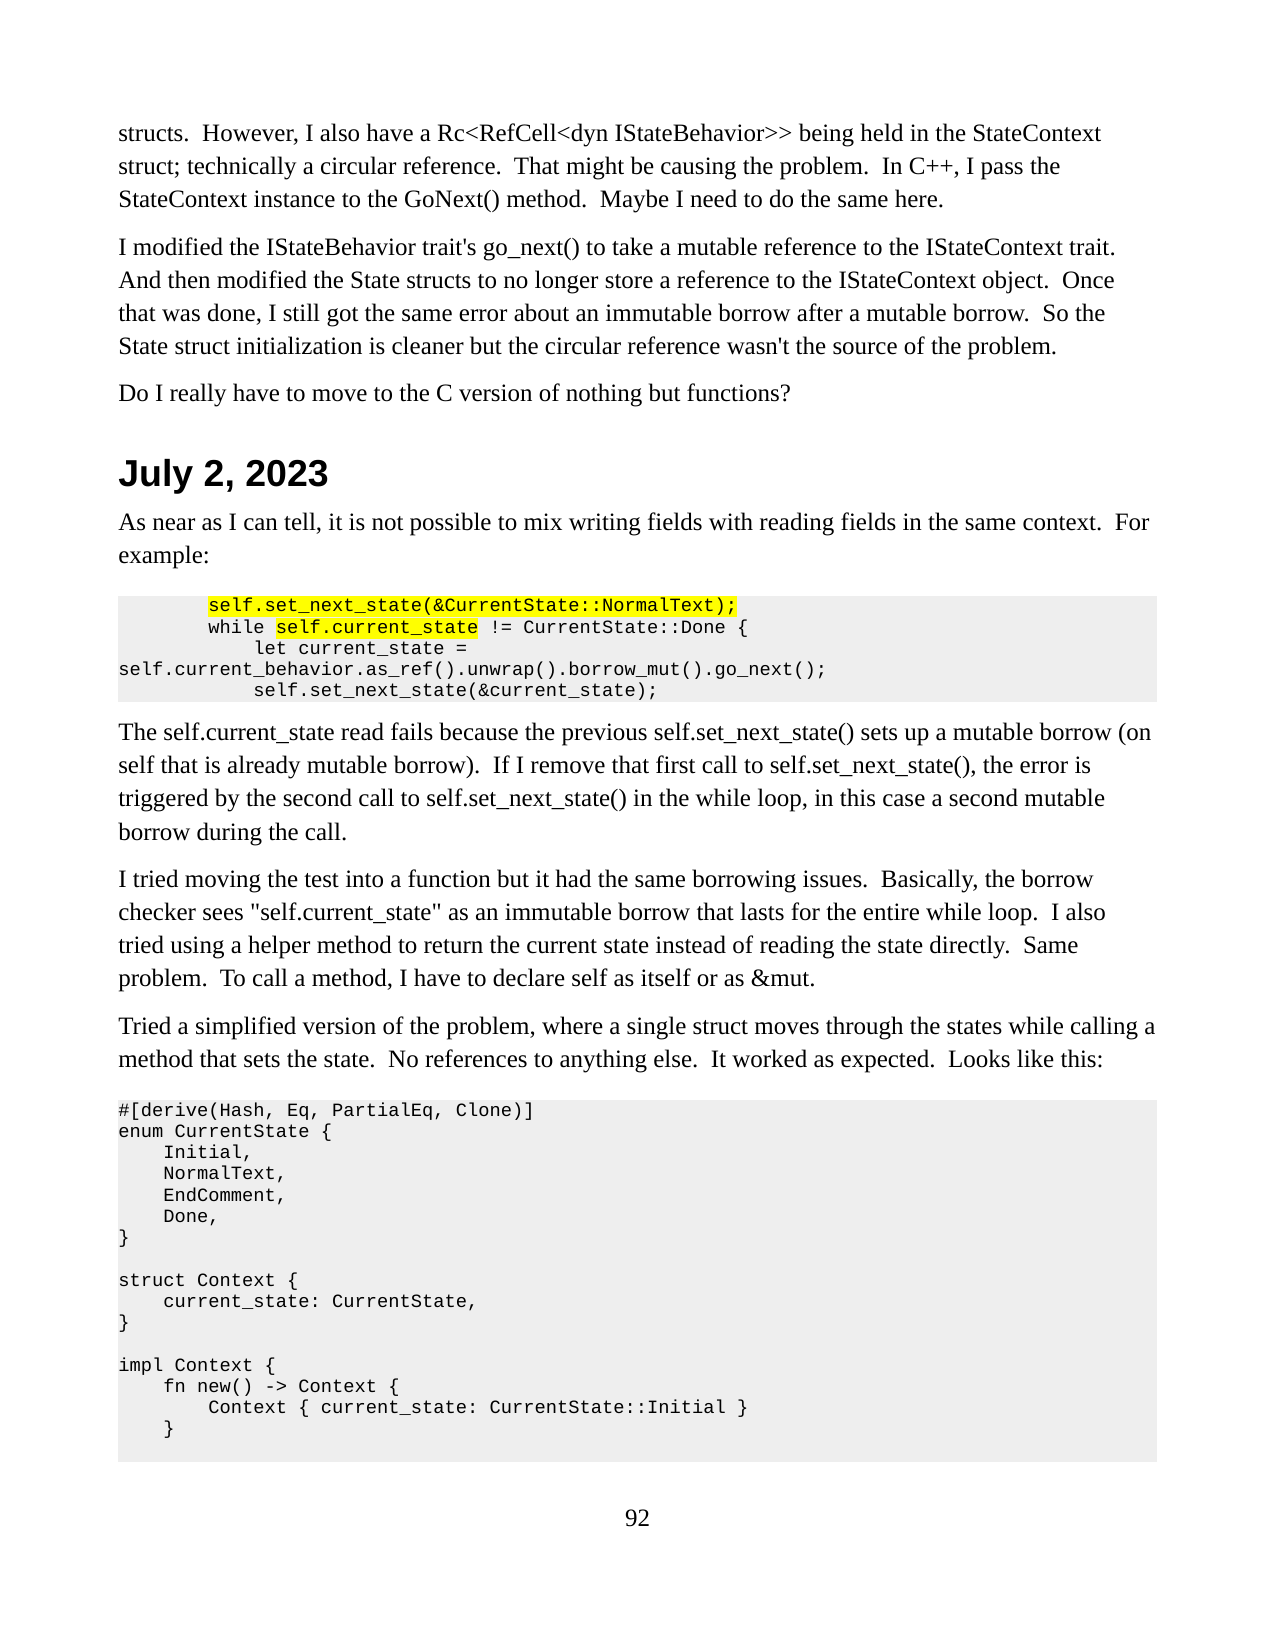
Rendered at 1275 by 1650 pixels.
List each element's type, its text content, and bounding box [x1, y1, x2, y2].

text } [118, 1419, 1157, 1440]
text enum CurrentState { [118, 1122, 1157, 1143]
text Initial, [118, 1143, 1157, 1164]
text EndComment, [118, 1185, 1157, 1207]
text I modified the IStateBehavior trait's go_next() to take a mutable reference to the IStateContext trait. And then modified the State structs to no longer store a reference to the IStateContext object. Once that was done, I still got the same error about an immutable borrow after a mutable borrow. So the State struct initialization is cleaner but the circular reference wasn't the source of the problem. [118, 232, 1157, 359]
text Context { current_state: CurrentState::Initial } [118, 1398, 1157, 1419]
text NormalText, [118, 1164, 1157, 1185]
text } [118, 1313, 1157, 1334]
text Do I really have to move to the C version of nothing but functions? [118, 378, 1157, 407]
text Done, [118, 1207, 1157, 1228]
text current_state: CurrentState, [118, 1292, 1157, 1313]
text I tried moving the test into a function but it had the same borrowing issues. Basically, the borrow checker sees "self.current_state" as an immutable borrow that lasts for the entire while loop. I also tried using a helper method to return the current state instead of reading the state directly. Same problem. To call a method, I have to declare self as itself or as &mut. [118, 864, 1157, 992]
text } [118, 1228, 1157, 1249]
text while self.current_state != CurrentState::Done { [118, 617, 1157, 639]
text let current_state = self.current_behavior.as_ref().unwrap().borrow_mut().go_next(); [118, 639, 1157, 681]
text self.set_next_state(&current_state); [118, 681, 1157, 702]
text structs. However, I also have a Rc<RefCell<dyn IStateBehavior>> being held in the StateContext struct; technically a circular reference. That might be causing the problem. In C++, I pass the StateContext instance to the GoNext() method. Maybe I need to do the same here. [118, 118, 1157, 213]
text impl Context { [118, 1355, 1157, 1377]
text The self.current_state read fails because the previous self.set_next_state() sets up a mutable borrow (on self that is already mutable borrow). If I remove that first call to self.set_next_state(), the error is triggered by the second call to self.set_next_state() in the while loop, in this case a second mutable borrow during the call. [118, 717, 1157, 845]
text #[derive(Hash, Eq, PartialEq, Clone)] [118, 1100, 1157, 1122]
text As near as I can tell, it is not possible to mix writing fields with reading fields in the same context. For example: [118, 507, 1157, 568]
text self.set_next_state(&CurrentState::NormalText); [118, 596, 1157, 617]
subtitle July 2, 2023 [118, 451, 1157, 494]
text fn new() -> Context { [118, 1377, 1157, 1398]
text Tried a simplified version of the problem, where a single struct moves through the states while calling a method that sets the state. No references to anything else. It worked as expected. Looks like this: [118, 1011, 1157, 1073]
text struct Context { [118, 1270, 1157, 1292]
